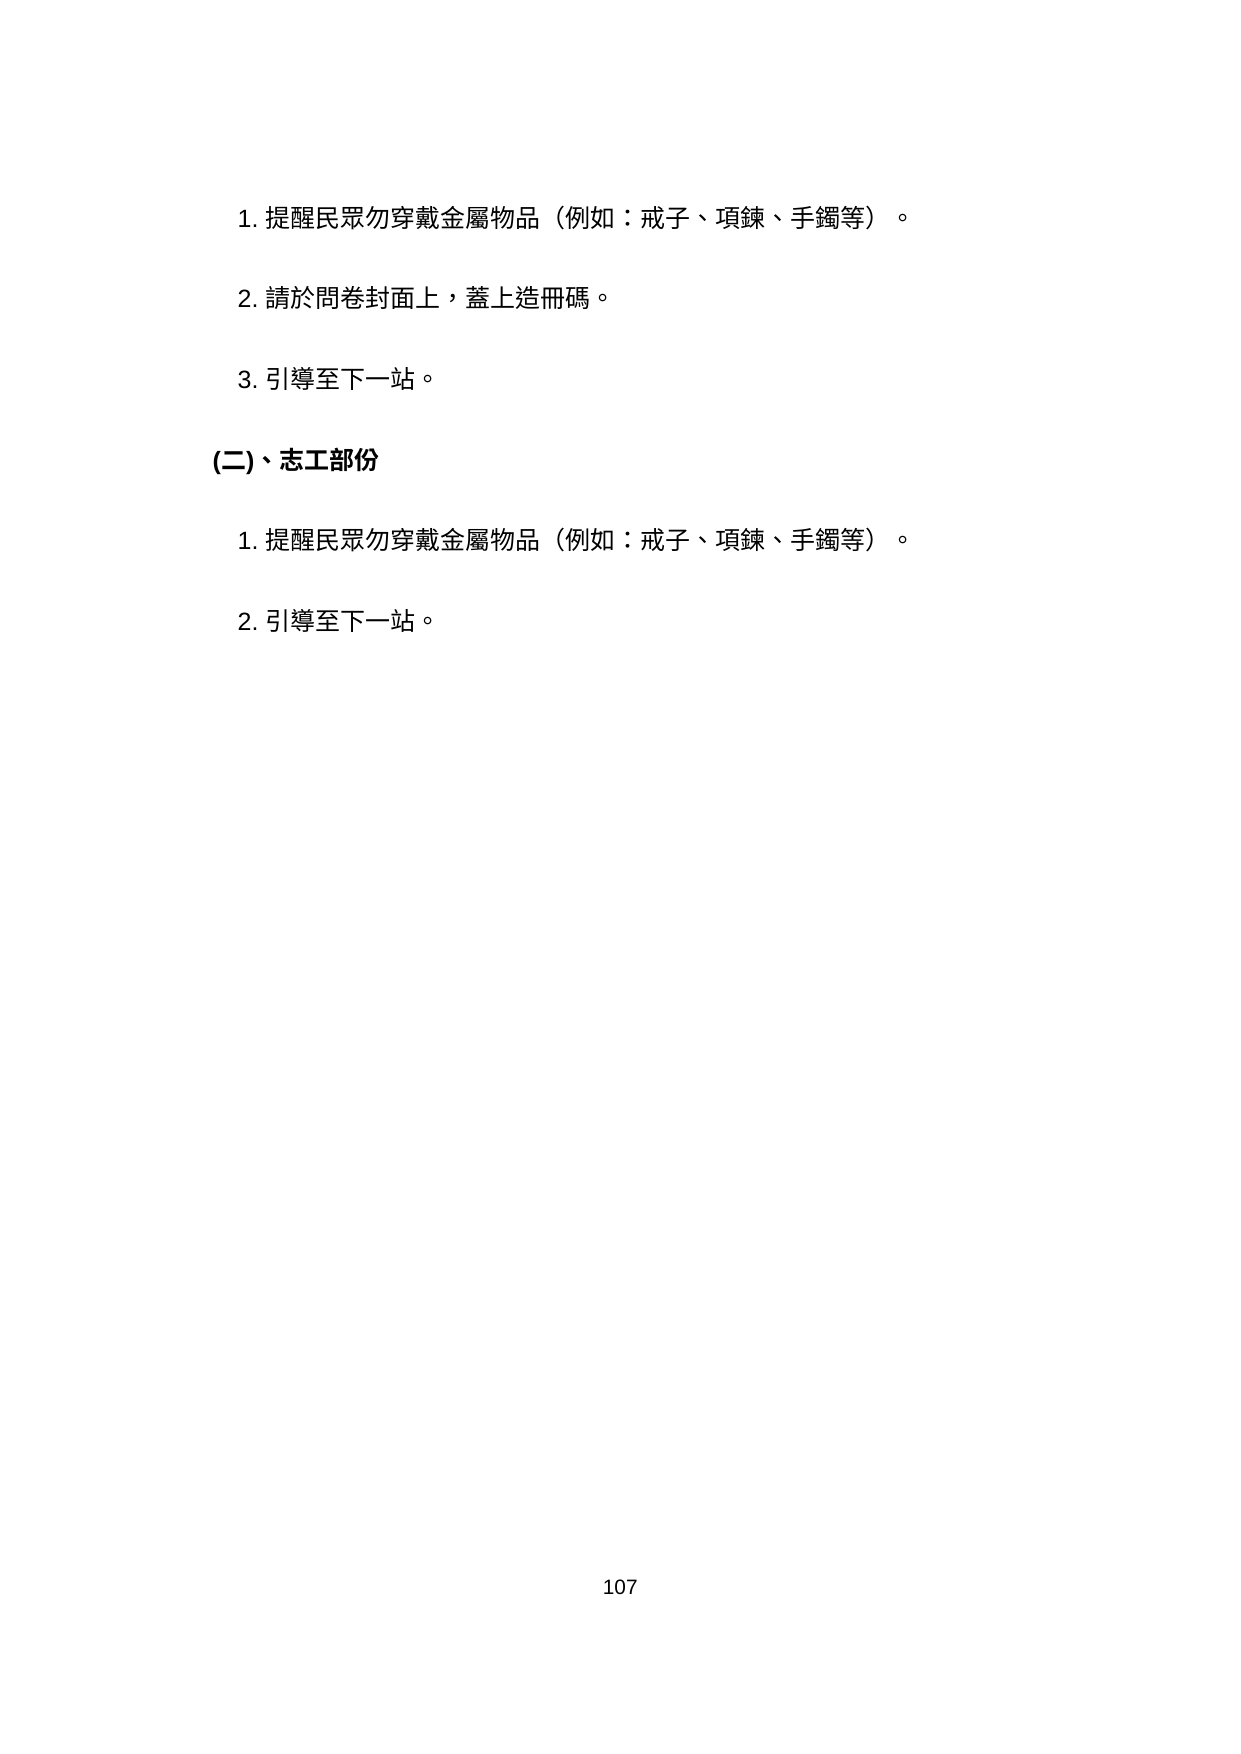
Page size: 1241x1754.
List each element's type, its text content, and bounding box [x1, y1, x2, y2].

text 2. 引導至下一站。 [187, 578, 1053, 640]
text 1. 提醒民眾勿穿戴金屬物品（例如：戒子、項鍊、手鐲等）。 [187, 175, 1053, 237]
text 2. 請於問卷封面上，蓋上造冊碼。 [187, 255, 1053, 318]
text 3. 引導至下一站。 [187, 336, 1053, 398]
text (二)、志工部份 [187, 417, 1053, 479]
text 1. 提醒民眾勿穿戴金屬物品（例如：戒子、項鍊、手鐲等）。 [187, 497, 1053, 560]
